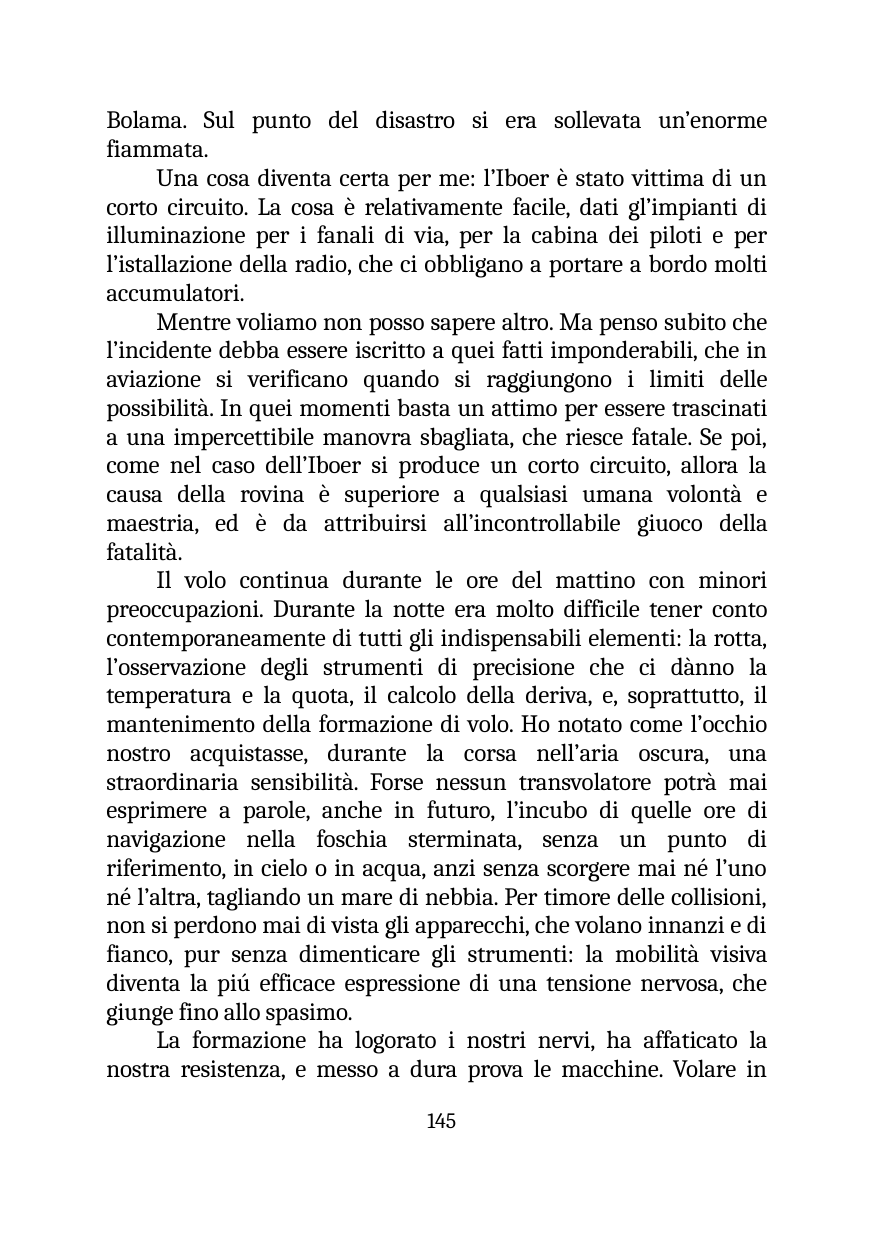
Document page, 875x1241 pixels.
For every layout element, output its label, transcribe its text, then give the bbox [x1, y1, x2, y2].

text Una cosa diventa certa per me: l’Iboer è stato vittima di un corto circuito. La cosa è relativamente facile, dati gl’impianti di illuminazione per i fanali di via, per la cabina dei piloti e per l’istallazione della radio, che ci obbligano a portare a bordo molti accumulatori. [106, 164, 768, 307]
text Mentre voliamo non posso sapere altro. Ma penso subito che l’incidente debba essere iscritto a quei fatti imponderabili, che in aviazione si verificano quando si raggiungono i limiti delle possibilità. In quei momenti basta un attimo per essere trascinati a una impercettibile manovra sbagliata, che riesce fatale. Se poi, come nel caso dell’Iboer si produce un corto circuito, allora la causa della rovina è superiore a qualsiasi umana volontà e maestria, ed è da attribuirsi all’incontrollabile giuoco della fatalità. [106, 307, 768, 566]
text Bolama. Sul punto del disastro si era sollevata un’enorme fiammata. [106, 106, 768, 164]
text Il volo continua durante le ore del mattino con minori preoccupazioni. Durante la notte era molto difficile tener conto contemporaneamente di tutti gli indispensabili elementi: la rotta, l’osservazione degli strumenti di precisione che ci dànno la temperatura e la quota, il calcolo della deriva, e, soprattutto, il mantenimento della formazione di volo. Ho notato come l’occhio nostro acquistasse, durante la corsa nell’aria oscura, una straordinaria sensibilità. Forse nessun transvolatore potrà mai esprimere a parole, anche in futuro, l’incubo di quelle ore di navigazione nella foschia sterminata, senza un punto di riferimento, in cielo o in acqua, anzi senza scorgere mai né l’uno né l’altra, tagliando un mare di nebbia. Per timore delle collisioni, non si perdono mai di vista gli apparecchi, che volano innanzi e di fianco, pur senza dimenticare gli strumenti: la mobilità visiva diventa la piú efficace espressione di una tensione nervosa, che giunge fino allo spasimo. [106, 566, 768, 1026]
text La formazione ha logorato i nostri nervi, ha affaticato la nostra resistenza, e messo a dura prova le macchine. Volare in [106, 1026, 768, 1084]
